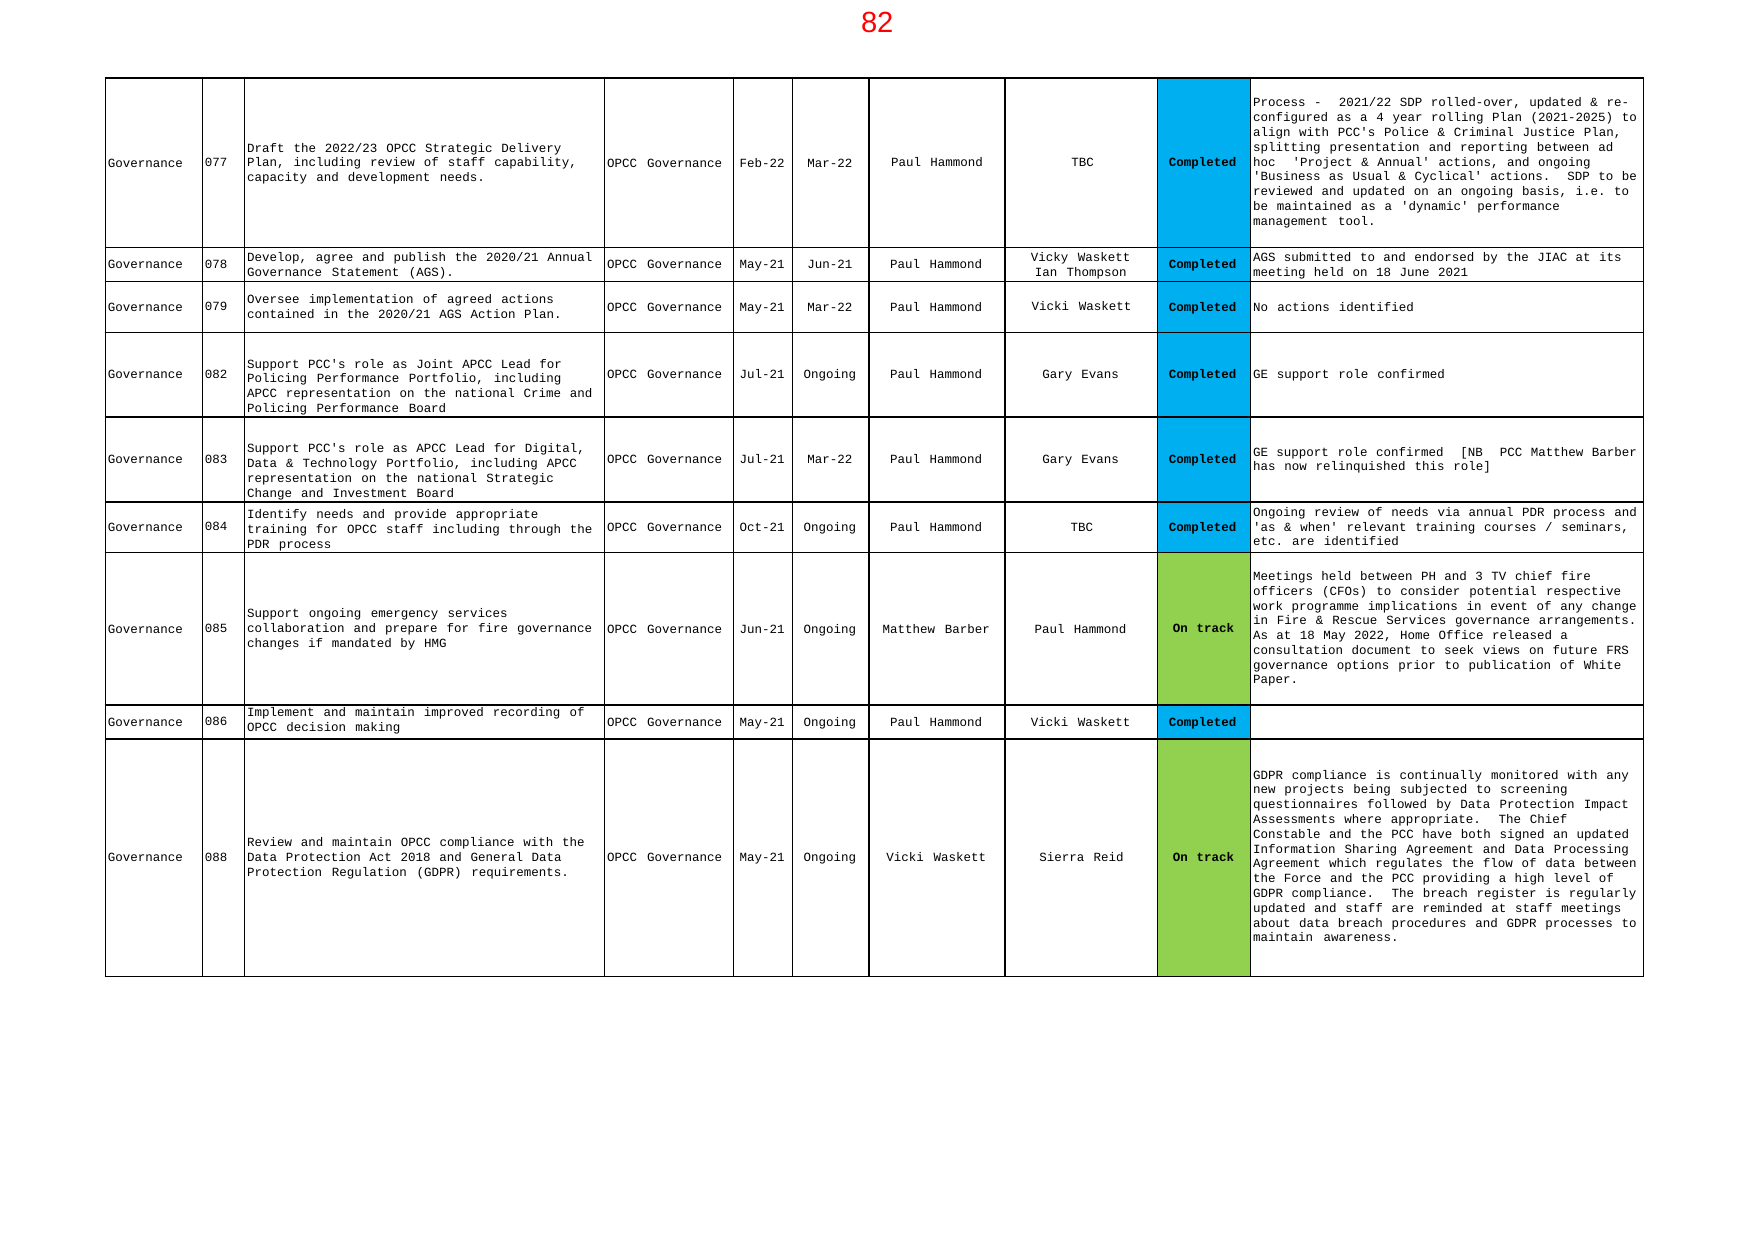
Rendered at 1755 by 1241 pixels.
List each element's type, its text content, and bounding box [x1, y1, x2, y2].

table_cell Paul Hammond [870, 418, 1004, 501]
table_cell Jul-21 [734, 418, 792, 501]
table_cell Governance [106, 333, 202, 416]
table_cell 078 [203, 248, 244, 281]
table_cell May-21 [734, 706, 792, 738]
table_cell Ongoing [793, 553, 868, 704]
table_cell Paul Hammond [870, 503, 1004, 552]
table_cell Governance [106, 553, 202, 704]
table_cell Vicki Waskett [870, 740, 1004, 976]
table_cell Jun-21 [793, 248, 868, 281]
table_cell Completed [1158, 282, 1250, 331]
table_cell Governance [106, 282, 202, 331]
table_cell On track [1158, 740, 1250, 976]
table_cell Paul Hammond [870, 333, 1004, 416]
table_cell Mar-22 [793, 282, 868, 331]
table_cell 082 [203, 333, 244, 416]
table_cell Vicki Waskett [1006, 706, 1157, 738]
table_cell 085 [203, 553, 244, 704]
table_cell Paul Hammond [870, 282, 1004, 331]
table_cell Vicky Waskett Ian Thompson [1006, 248, 1157, 281]
table_cell Completed [1158, 503, 1250, 552]
table_cell Implement and maintain improved recording of OPCC decision making [245, 706, 604, 738]
table_cell 084 [203, 503, 244, 552]
table_cell GDPR compliance is continually monitored with any new projects being subjected to screening questionnaires followed by Data Protection Impact Assessments where appropriate. The Chief Constable and the PCC have both signed an updated Information Sharing Agreement and Data Processing Agreement which regulates the flow of data between the Force and the PCC providing a high level of GDPR compliance. The breach register is regularly updated and staff are reminded at staff meetings about data breach procedures and GDPR processes to maintain awareness. [1251, 740, 1643, 976]
table_header Draft the 2022/23 OPCC Strategic Delivery Plan, including review of staff capability, capacity and development needs. [245, 79, 604, 247]
table_cell Ongoing [793, 706, 868, 738]
table_cell Ongoing [793, 333, 868, 416]
table_cell Support ongoing emergency services collaboration and prepare for fire governance changes if mandated by HMG [245, 553, 604, 704]
table_header Paul Hammond [870, 79, 1004, 247]
table_cell 083 [203, 418, 244, 501]
table_cell Paul Hammond [870, 706, 1004, 738]
table_cell Identify needs and provide appropriate training for OPCC staff including through the PDR process [245, 503, 604, 552]
table_cell No actions identified [1251, 282, 1643, 331]
table_cell Vicki Waskett [1006, 282, 1157, 331]
table_cell OPCC Governance [605, 553, 733, 704]
table_cell Completed [1158, 248, 1250, 281]
table_header OPCC Governance [605, 79, 733, 247]
table_header Governance [106, 79, 202, 247]
table_header Mar-22 [793, 79, 868, 247]
table_cell OPCC Governance [605, 333, 733, 416]
table_cell 079 [203, 282, 244, 331]
table_cell Matthew Barber [870, 553, 1004, 704]
table_cell Ongoing [793, 740, 868, 976]
table_cell Completed [1158, 706, 1250, 738]
table_header Feb-22 [734, 79, 792, 247]
table_cell 088 [203, 740, 244, 976]
table_cell OPCC Governance [605, 740, 733, 976]
table_cell May-21 [734, 282, 792, 331]
table_cell OPCC Governance [605, 282, 733, 331]
table_cell May-21 [734, 248, 792, 281]
table_cell OPCC Governance [605, 706, 733, 738]
table_cell Develop, agree and publish the 2020/21 Annual Governance Statement (AGS). [245, 248, 604, 281]
table_cell Gary Evans [1006, 418, 1157, 501]
subtitle 82 [859, 5, 895, 39]
table_cell Support PCC's role as APCC Lead for Digital, Data & Technology Portfolio, including APCC representation on the national Strategic Change and Investment Board [245, 418, 604, 501]
table_cell OPCC Governance [605, 503, 733, 552]
table_cell Governance [106, 706, 202, 738]
table_cell OPCC Governance [605, 418, 733, 501]
table_cell Support PCC's role as Joint APCC Lead for Policing Performance Portfolio, including APCC representation on the national Crime and Policing Performance Board [245, 333, 604, 416]
table_cell On track [1158, 553, 1250, 704]
table_cell Review and maintain OPCC compliance with the Data Protection Act 2018 and General Data Protection Regulation (GDPR) requirements. [245, 740, 604, 976]
table_cell Ongoing review of needs via annual PDR process and 'as & when' relevant training courses / seminars, etc. are identified [1251, 503, 1643, 552]
table_cell Jun-21 [734, 553, 792, 704]
table_header 077 [203, 79, 244, 247]
table_cell Governance [106, 503, 202, 552]
table_cell OPCC Governance [605, 248, 733, 281]
table_header TBC [1006, 79, 1157, 247]
table_cell Mar-22 [793, 418, 868, 501]
table_cell TBC [1006, 503, 1157, 552]
table_header Completed [1158, 79, 1250, 247]
table_cell Paul Hammond [870, 248, 1004, 281]
table_cell GE support role confirmed [1251, 333, 1643, 416]
table_cell May-21 [734, 740, 792, 976]
table_cell [1251, 706, 1643, 738]
table_cell Ongoing [793, 503, 868, 552]
table_cell Completed [1158, 333, 1250, 416]
table_cell GE support role confirmed [NB PCC Matthew Barber has now relinquished this role] [1251, 418, 1643, 501]
table_cell Jul-21 [734, 333, 792, 416]
table_cell Governance [106, 418, 202, 501]
table_cell 086 [203, 706, 244, 738]
table_cell Completed [1158, 418, 1250, 501]
table_header Process - 2021/22 SDP rolled-over, updated & re- configured as a 4 year rolling Plan (2021-2025) to align with PCC's Police & Criminal Justice Plan, splitting presentation and reporting between ad hoc 'Project & Annual' actions, and ongoing 'Business as Usual & Cyclical' actions. SDP to be reviewed and updated on an ongoing basis, i.e. to be maintained as a 'dynamic' performance management tool. [1251, 79, 1643, 247]
table_cell AGS submitted to and endorsed by the JIAC at its meeting held on 18 June 2021 [1251, 248, 1643, 281]
table_cell Meetings held between PH and 3 TV chief fire officers (CFOs) to consider potential respective work programme implications in event of any change in Fire & Rescue Services governance arrangements. As at 18 May 2022, Home Office released a consultation document to seek views on future FRS governance options prior to publication of White Paper. [1251, 553, 1643, 704]
table_cell Paul Hammond [1006, 553, 1157, 704]
table_cell Oversee implementation of agreed actions contained in the 2020/21 AGS Action Plan. [245, 282, 604, 331]
table_cell Oct-21 [734, 503, 792, 552]
table_cell Sierra Reid [1006, 740, 1157, 976]
table_cell Governance [106, 740, 202, 976]
table_cell Governance [106, 248, 202, 281]
table_cell Gary Evans [1006, 333, 1157, 416]
